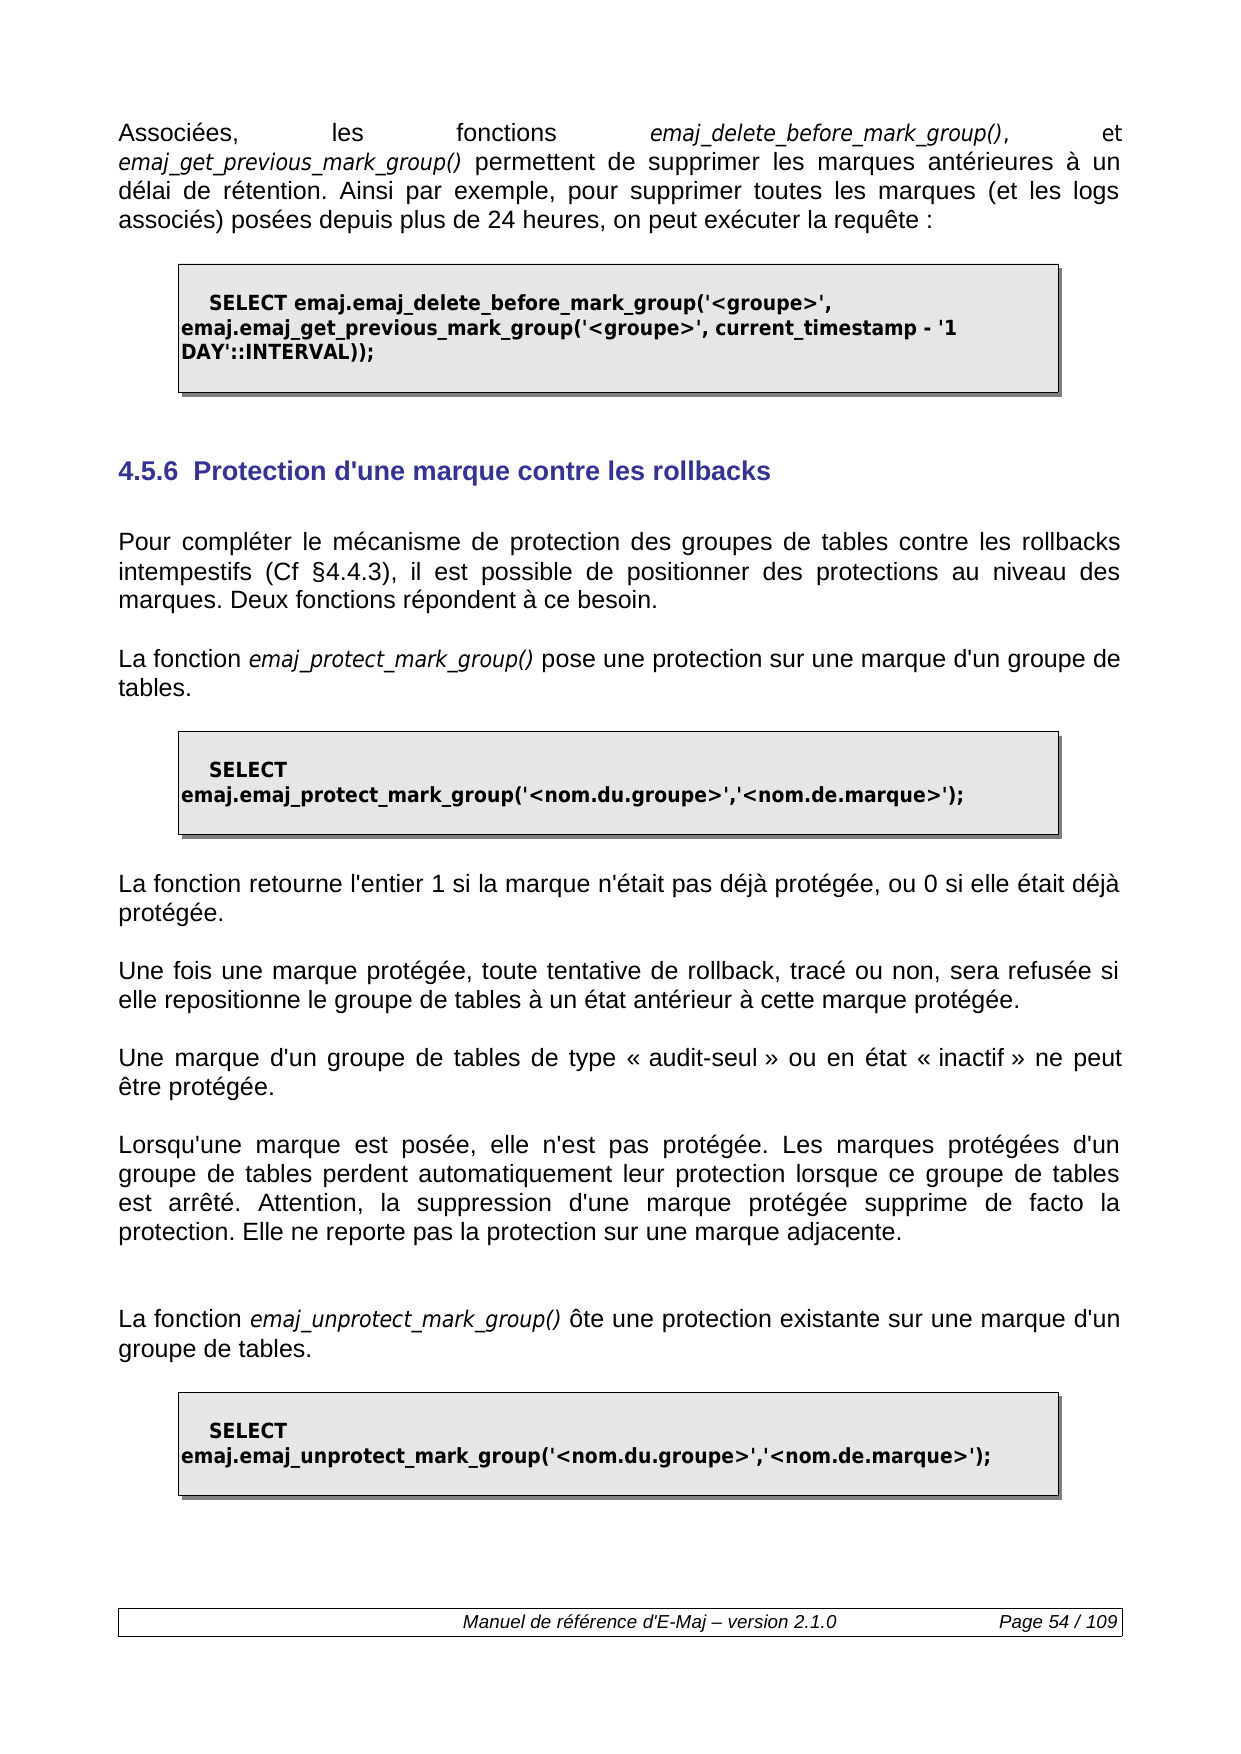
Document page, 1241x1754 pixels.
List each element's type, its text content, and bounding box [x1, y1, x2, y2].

text SELECT emaj.emaj_delete_before_mark_group('<groupe>', emaj.emaj_get_previous_mark_group('<groupe>', current_timestamp - '1 DAY'::INTERVAL)); [179, 288, 1058, 361]
text La fonction emaj_protect_mark_group() pose une protection sur une marque d'un groupe de tables. [118, 643, 1122, 702]
text La fonction retourne l'entier 1 si la marque n'était pas déjà protégée, ou 0 si elle était déjà protégée. [118, 868, 1122, 927]
text Associées, les fonctions emaj_delete_before_mark_group(), et emaj_get_previous_mark_group() permettent de supprimer les marques antérieures à un délai de rétention. Ainsi par exemple, pour supprimer toutes les marques (et les logs associés) posées depuis plus de 24 heures, on peut exécuter la requête : [118, 118, 1122, 234]
text Pour compléter le mécanisme de protection des groupes de tables contre les rollbacks intempestifs (Cf §4.4.3), il est possible de positionner des protections au niveau des marques. Deux fonctions répondent à ce besoin. [118, 527, 1122, 614]
text La fonction emaj_unprotect_mark_group() ôte une protection existante sur une marque d'un groupe de tables. [118, 1304, 1122, 1362]
text Une fois une marque protégée, toute tentative de rollback, tracé ou non, sera refusée si elle repositionne le groupe de tables à un état antérieur à cette marque protégée. [118, 956, 1122, 1014]
subtitle Protection d'une marque contre les rollbacks [118, 455, 1122, 486]
text Lorsqu'une marque est posée, elle n'est pas protégée. Les marques protégées d'un groupe de tables perdent automatiquement leur protection lorsque ce groupe de tables est arrêté. Attention, la suppression d'une marque protégée supprime de facto la protection. Elle ne reporte pas la protection sur une marque adjacente. [118, 1130, 1122, 1246]
text SELECT emaj.emaj_protect_mark_group('<nom.du.groupe>','<nom.de.marque>'); [179, 755, 1058, 804]
text SELECT emaj.emaj_unprotect_mark_group('<nom.du.groupe>','<nom.de.marque>'); [179, 1416, 1058, 1465]
text Une marque d'un groupe de tables de type « audit-seul » ou en état « inactif » ne peut être protégée. [118, 1043, 1122, 1101]
